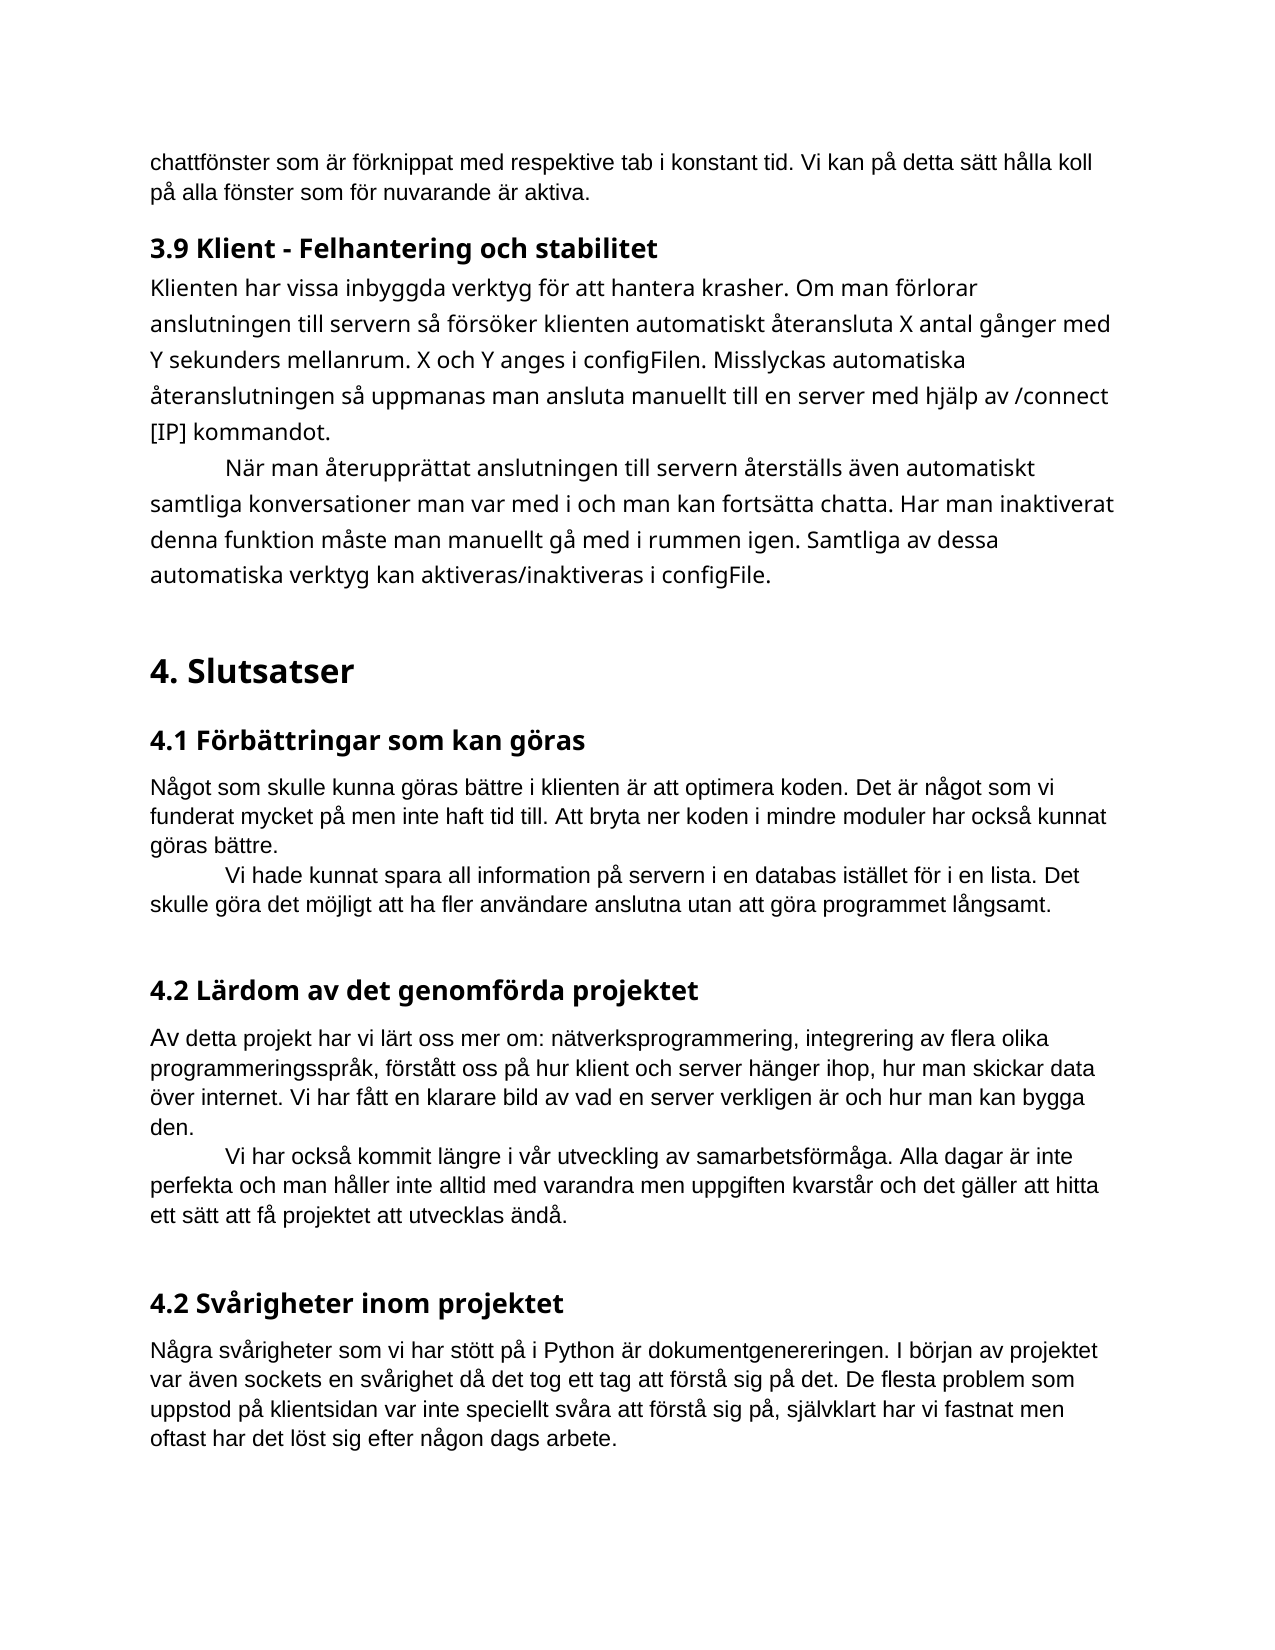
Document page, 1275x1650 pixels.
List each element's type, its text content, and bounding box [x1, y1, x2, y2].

subtitle 3.9 Klient - Felhantering och stabilitet [150, 229, 1125, 266]
text När man återupprättat anslutningen till servern återställs även automatiskt samtliga konversationer man var med i och man kan fortsätta chatta. Har man inaktiverat denna funktion måste man manuellt gå med i rummen igen. Samtliga av dessa automatiska verktyg kan aktiveras/inaktiveras i configFile. [150, 452, 1125, 591]
subtitle 4.2 Svårigheter inom projektet [150, 1285, 1114, 1322]
text Några svårigheter som vi har stött på i Python är dokumentgenereringen. I början av projektet var även sockets en svårighet då det tog ett tag att förstå sig på det. De flesta problem som uppstod på klientsidan var inte speciellt svåra att förstå sig på, självklart har vi fastnat men oftast har det löst sig efter någon dags arbete. [150, 1338, 1114, 1451]
subtitle 4.2 Lärdom av det genomförda projektet [150, 971, 1114, 1008]
text Något som skulle kunna göras bättre i klienten är att optimera koden. Det är något som vi funderat mycket på men inte haft tid till. Att bryta ner koden i mindre moduler har också kunnat göras bättre. Vi hade kunnat spara all information på servern i en databas istället för i en lista. Det skulle göra det möjligt att ha fler användare anslutna utan att göra programmet långsamt. [150, 774, 1114, 917]
text Klienten har vissa inbyggda verktyg för att hantera krasher. Om man förlorar anslutningen till servern så försöker klienten automatiskt återansluta X antal gånger med Y sekunders mellanrum. X och Y anges i configFilen. Misslyckas automatiska återanslutningen så uppmanas man ansluta manuellt till en server med hjälp av /connect [IP] kommandot. [150, 272, 1125, 447]
text Av detta projekt har vi lärt oss mer om: nätverksprogrammering, integrering av flera olika programmeringsspråk, förstått oss på hur klient och server hänger ihop, hur man skickar data över internet. Vi har fått en klarare bild av vad en server verkligen är och hur man kan bygga den. Vi har också kommit längre i vår utveckling av samarbetsförmåga. Alla dagar är inte perfekta och man håller inte alltid med varandra men uppgiften kvarstår och det gäller att hitta ett sätt att få projektet att utvecklas ändå. [150, 1024, 1114, 1228]
text chattfönster som är förknippat med respektive tab i konstant tid. Vi kan på detta sätt hålla koll på alla fönster som för nuvarande är aktiva. [150, 150, 1114, 205]
subtitle 4. Slutsatser [150, 648, 1114, 694]
subtitle 4.1 Förbättringar som kan göras [150, 721, 1125, 758]
